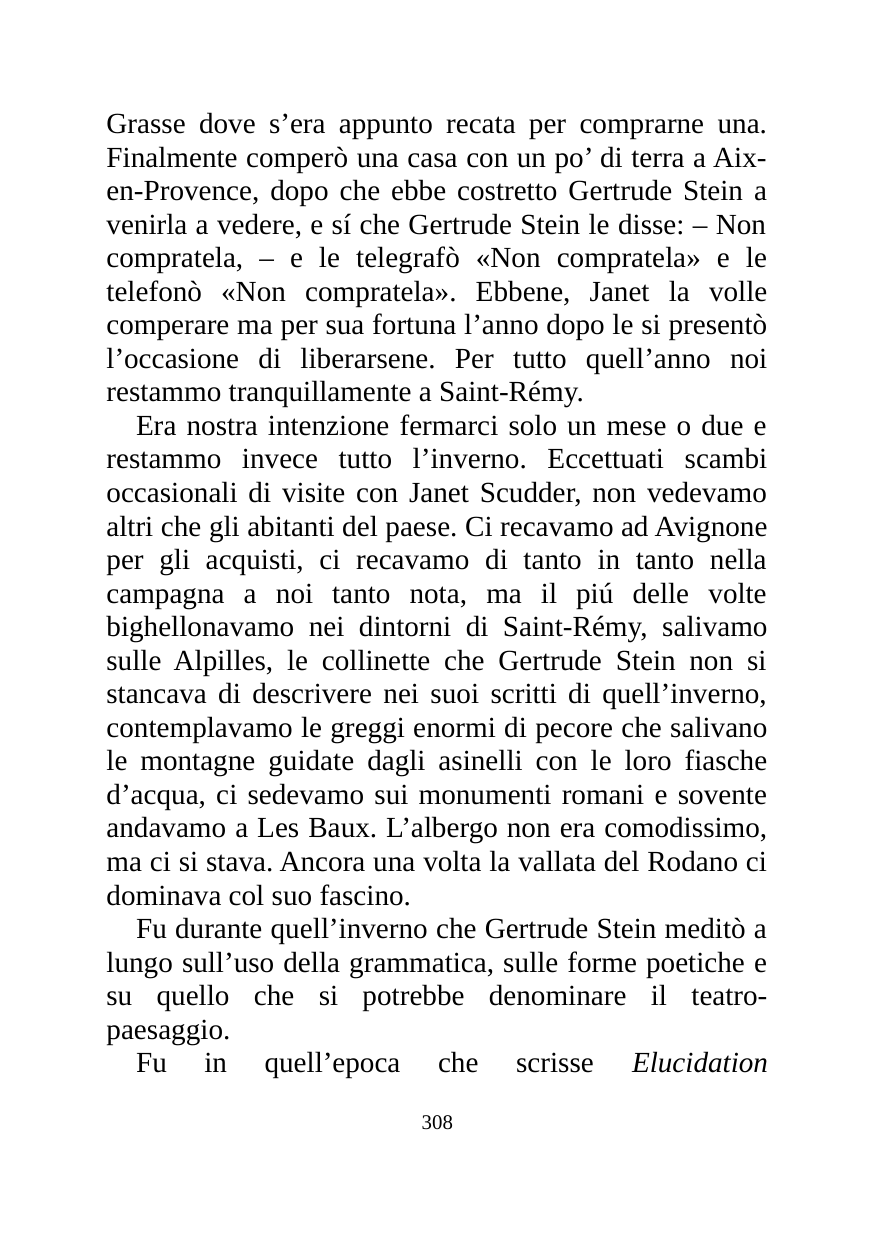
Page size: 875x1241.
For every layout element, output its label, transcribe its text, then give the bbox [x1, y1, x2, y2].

text Era nostra intenzione fermarci solo un mese o due e restammo invece tutto l’inverno. Eccettuati scambi occasionali di visite con Janet Scudder, non vedevamo altri che gli abitanti del paese. Ci recavamo ad Avignone per gli acquisti, ci recavamo di tanto in tanto nella campagna a noi tanto nota, ma il piú delle volte bighellonavamo nei dintorni di Saint-Rémy, salivamo sulle Alpilles, le collinette che Gertrude Stein non si stancava di descrivere nei suoi scritti di quell’inverno, contemplavamo le greggi enormi di pecore che salivano le montagne guidate dagli asinelli con le loro fiasche d’acqua, ci sedevamo sui monumenti romani e sovente andavamo a Les Baux. L’albergo non era comodissimo, ma ci si stava. Ancora una volta la vallata del Rodano ci dominava col suo fascino. [106, 408, 768, 911]
text Grasse dove s’era appunto recata per comprarne una. Finalmente comperò una casa con un po’ di terra a Aix-en-Provence, dopo che ebbe costretto Gertrude Stein a venirla a vedere, e sí che Gertrude Stein le disse: – Non compratela, – e le telegrafò «Non compratela» e le telefonò «Non compratela». Ebbene, Janet la volle comperare ma per sua fortuna l’anno dopo le si presentò l’occasione di liberarsene. Per tutto quell’anno noi restammo tranquillamente a Saint-Rémy. [106, 106, 768, 408]
text Fu durante quell’inverno che Gertrude Stein meditò a lungo sull’uso della grammatica, sulle forme poetiche e su quello che si potrebbe denominare il teatro-paesaggio. [106, 911, 768, 1045]
text Fu in quell’epoca che scrisse Elucidation [106, 1045, 768, 1079]
